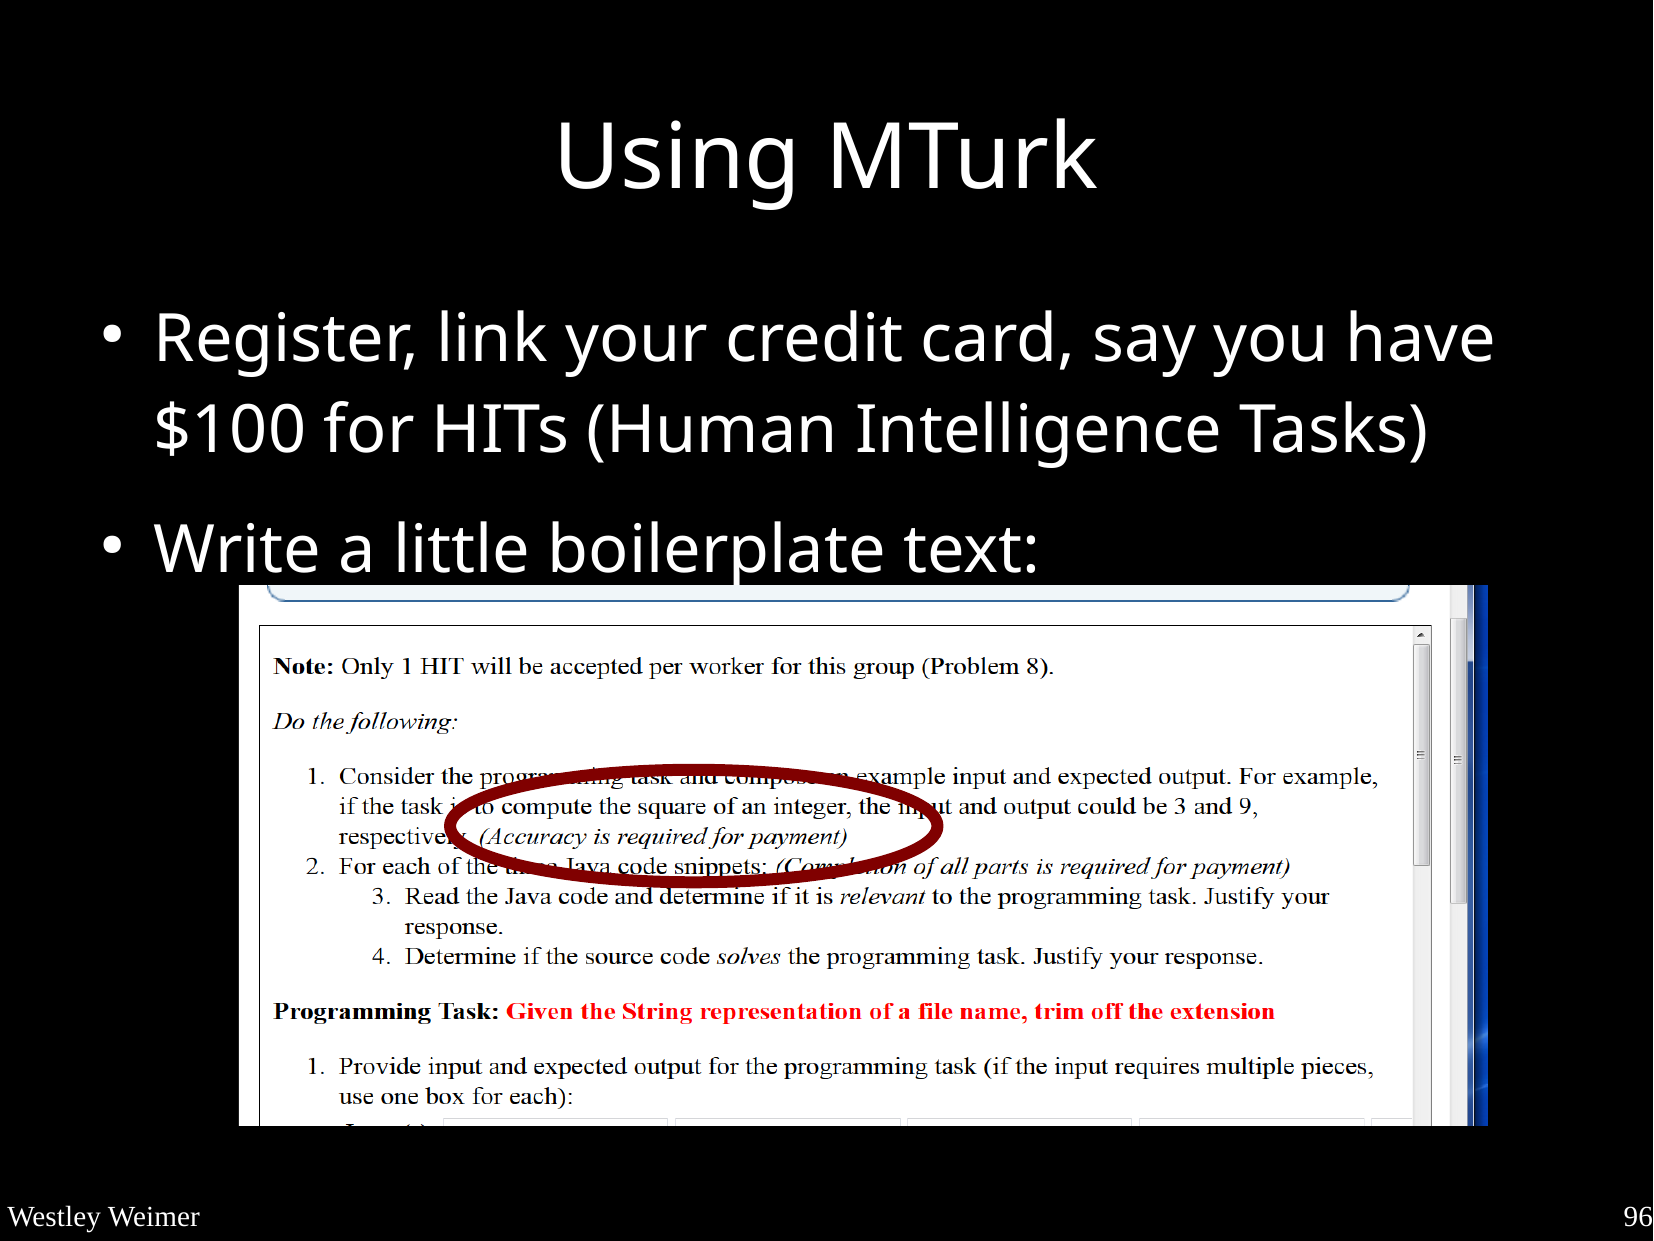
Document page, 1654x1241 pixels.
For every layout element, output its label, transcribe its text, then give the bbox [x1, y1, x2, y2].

picture [238, 585, 1488, 1126]
title Using MTurk [82, 49, 1571, 257]
list Register, link your credit card, say you have $100 for HITs (Human Intelligence Tasks) Write a little boilerplate text: [82, 290, 1571, 1109]
